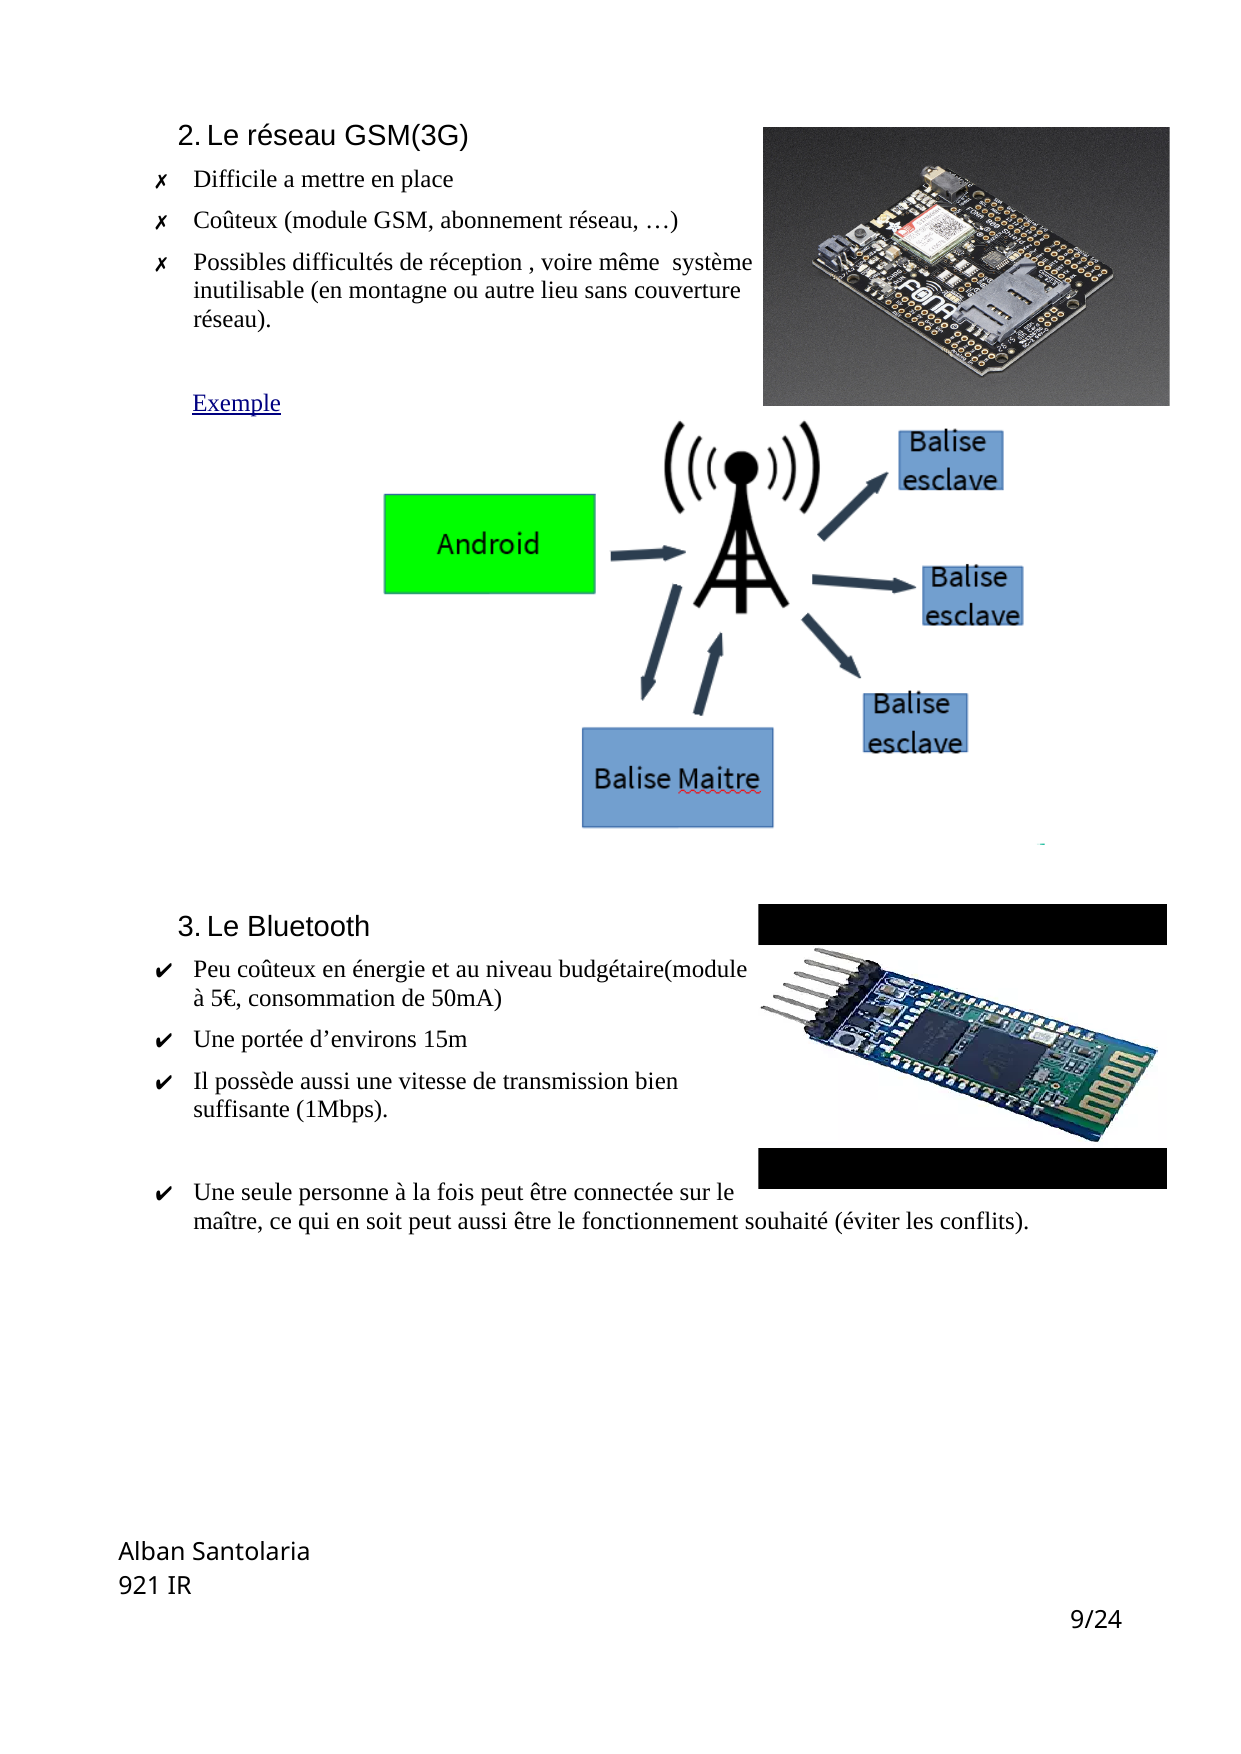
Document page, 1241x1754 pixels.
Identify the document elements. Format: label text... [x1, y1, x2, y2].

list Une portée d’environs 15m [156, 1024, 758, 1053]
list Peu coûteux en énergie et au niveau budgétaire(module à 5€, consommation de 50mA) [156, 954, 758, 1012]
list Il possède aussi une vitesse de transmission bien suffisante (1Mbps). [156, 1066, 758, 1123]
text [1045, 406, 1122, 417]
text Exemple [118, 388, 763, 417]
subtitle Le réseau GSM(3G) [177, 118, 1122, 152]
subtitle Le Bluetooth [177, 908, 758, 942]
list Difficile a mettre en place [156, 164, 763, 193]
list Une seule personne à la fois peut être connectée sur le maître, ce qui en soit peut aussi être le fonctionnement souhaité (éviter les conflits). [156, 1177, 1122, 1234]
list Coûteux (module GSM, abonnement réseau, …) [156, 205, 763, 234]
list Possibles difficultés de réception , voire même système inutilisable (en montagne ou autre lieu sans couverture réseau). [156, 247, 763, 333]
picture [758, 904, 1167, 1189]
picture [362, 127, 1170, 845]
